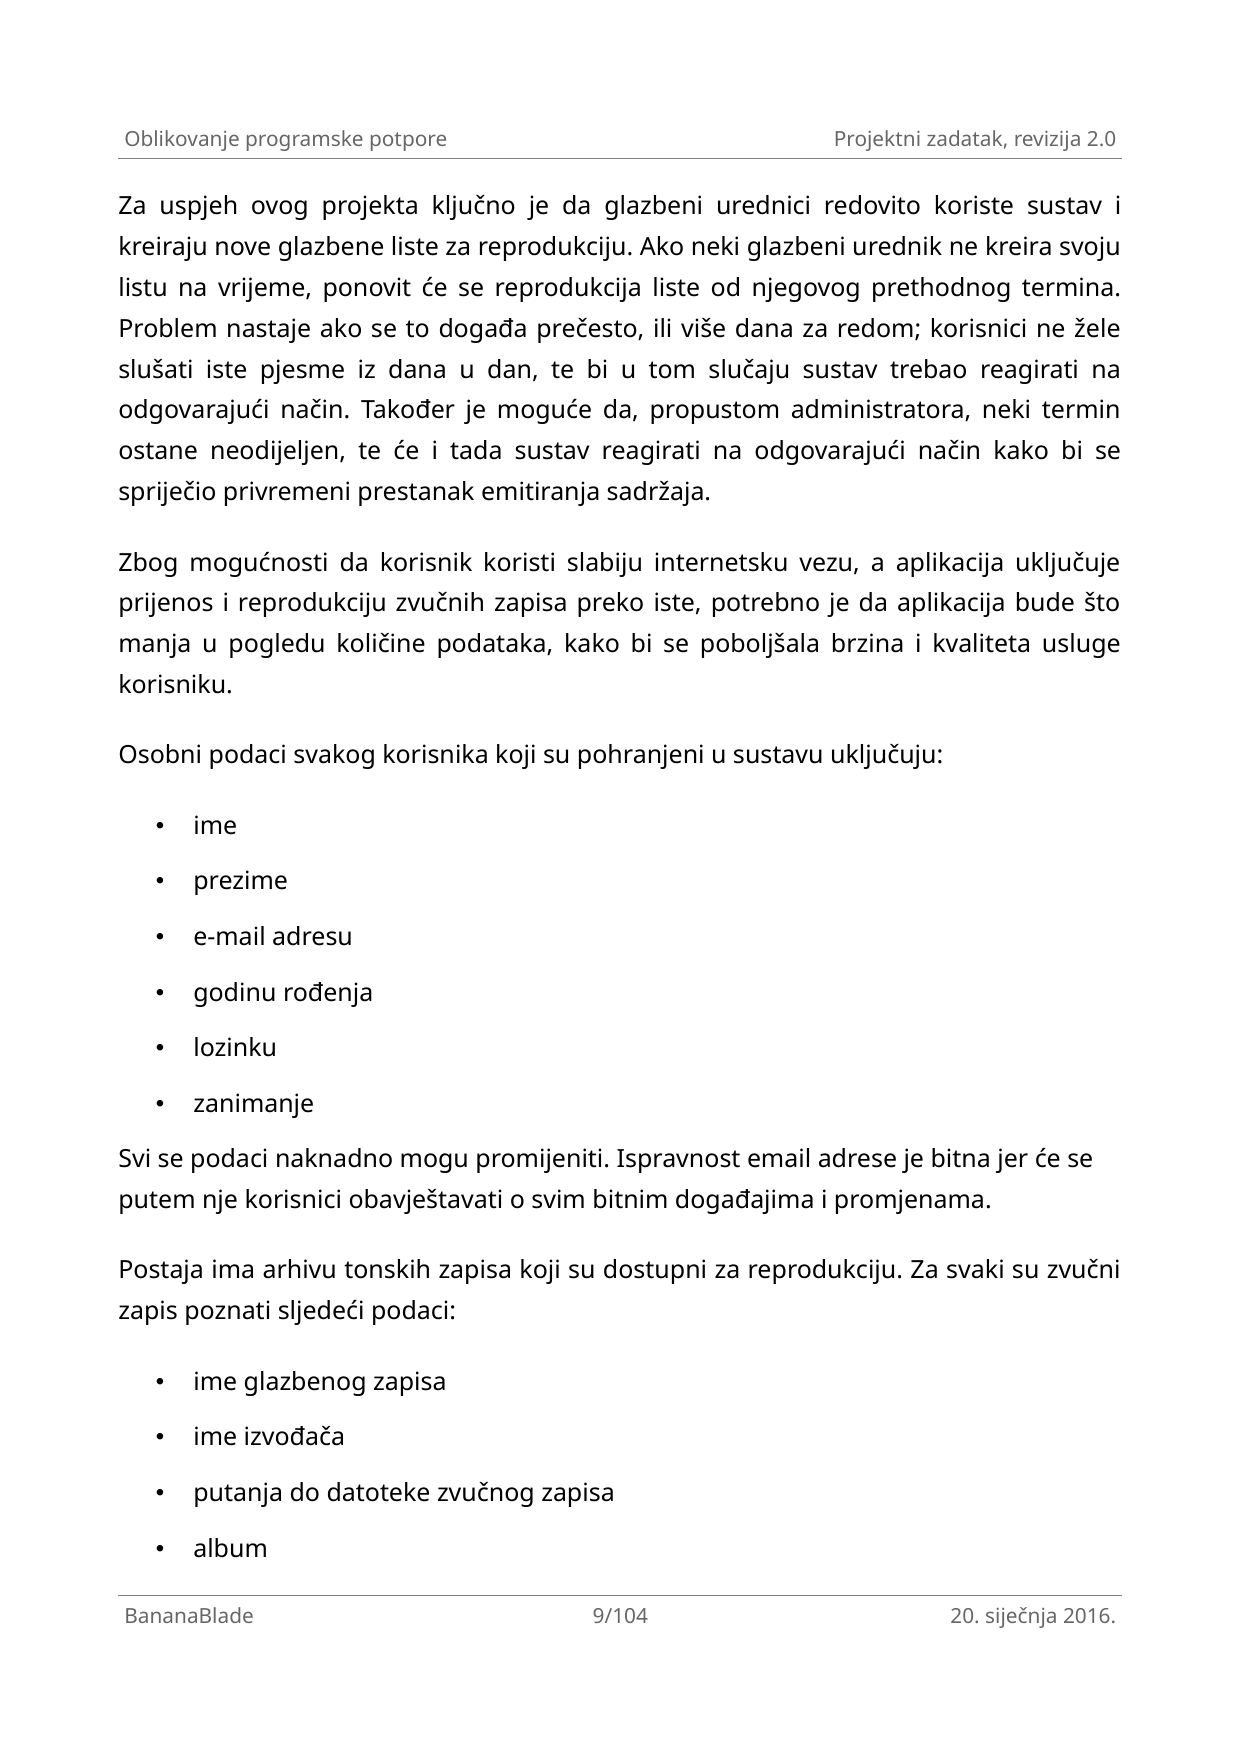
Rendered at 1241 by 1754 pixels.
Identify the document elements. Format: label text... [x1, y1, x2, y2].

text Zbog mogućnosti da korisnik koristi slabiju internetsku vezu, a aplikacija uključuje prijenos i reprodukciju zvučnih zapisa preko iste, potrebno je da aplikacija bude što manja u pogledu količine podataka, kako bi se poboljšala brzina i kvaliteta usluge korisniku. [118, 544, 1122, 701]
list godinu rođenja [156, 974, 1122, 1008]
text Osobni podaci svakog korisnika koji su pohranjeni u sustavu uključuju: [118, 737, 1122, 771]
list album [156, 1530, 1122, 1564]
list ime izvođača [156, 1419, 1122, 1453]
list lozinku [156, 1030, 1122, 1064]
text Postaja ima arhivu tonskih zapisa koji su dostupni za reprodukciju. Za svaki su zvučni zapis poznati sljedeći podaci: [118, 1252, 1122, 1327]
text Svi se podaci naknadno mogu promijeniti. Ispravnost email adrese je bitna jer će se putem nje korisnici obavještavati o svim bitnim događajima i promjenama. [118, 1141, 1122, 1216]
list zanimanje [156, 1085, 1122, 1119]
text Za uspjeh ovog projekta ključno je da glazbeni urednici redovito koriste sustav i kreiraju nove glazbene liste za reprodukciju. Ako neki glazbeni urednik ne kreira svoju listu na vrijeme, ponovit će se reprodukcija liste od njegovog prethodnog termina. Problem nastaje ako se to događa prečesto, ili više dana za redom; korisnici ne žele slušati iste pjesme iz dana u dan, te bi u tom slučaju sustav trebao reagirati na odgovarajući način. Također je moguće da, propustom administratora, neki termin ostane neodijeljen, te će i tada sustav reagirati na odgovarajući način kako bi se spriječio privremeni prestanak emitiranja sadržaja. [118, 188, 1122, 508]
list putanja do datoteke zvučnog zapisa [156, 1474, 1122, 1509]
list e-mail adresu [156, 918, 1122, 953]
list ime glazbenog zapisa [156, 1363, 1122, 1397]
list prezime [156, 863, 1122, 897]
list ime [156, 807, 1122, 841]
